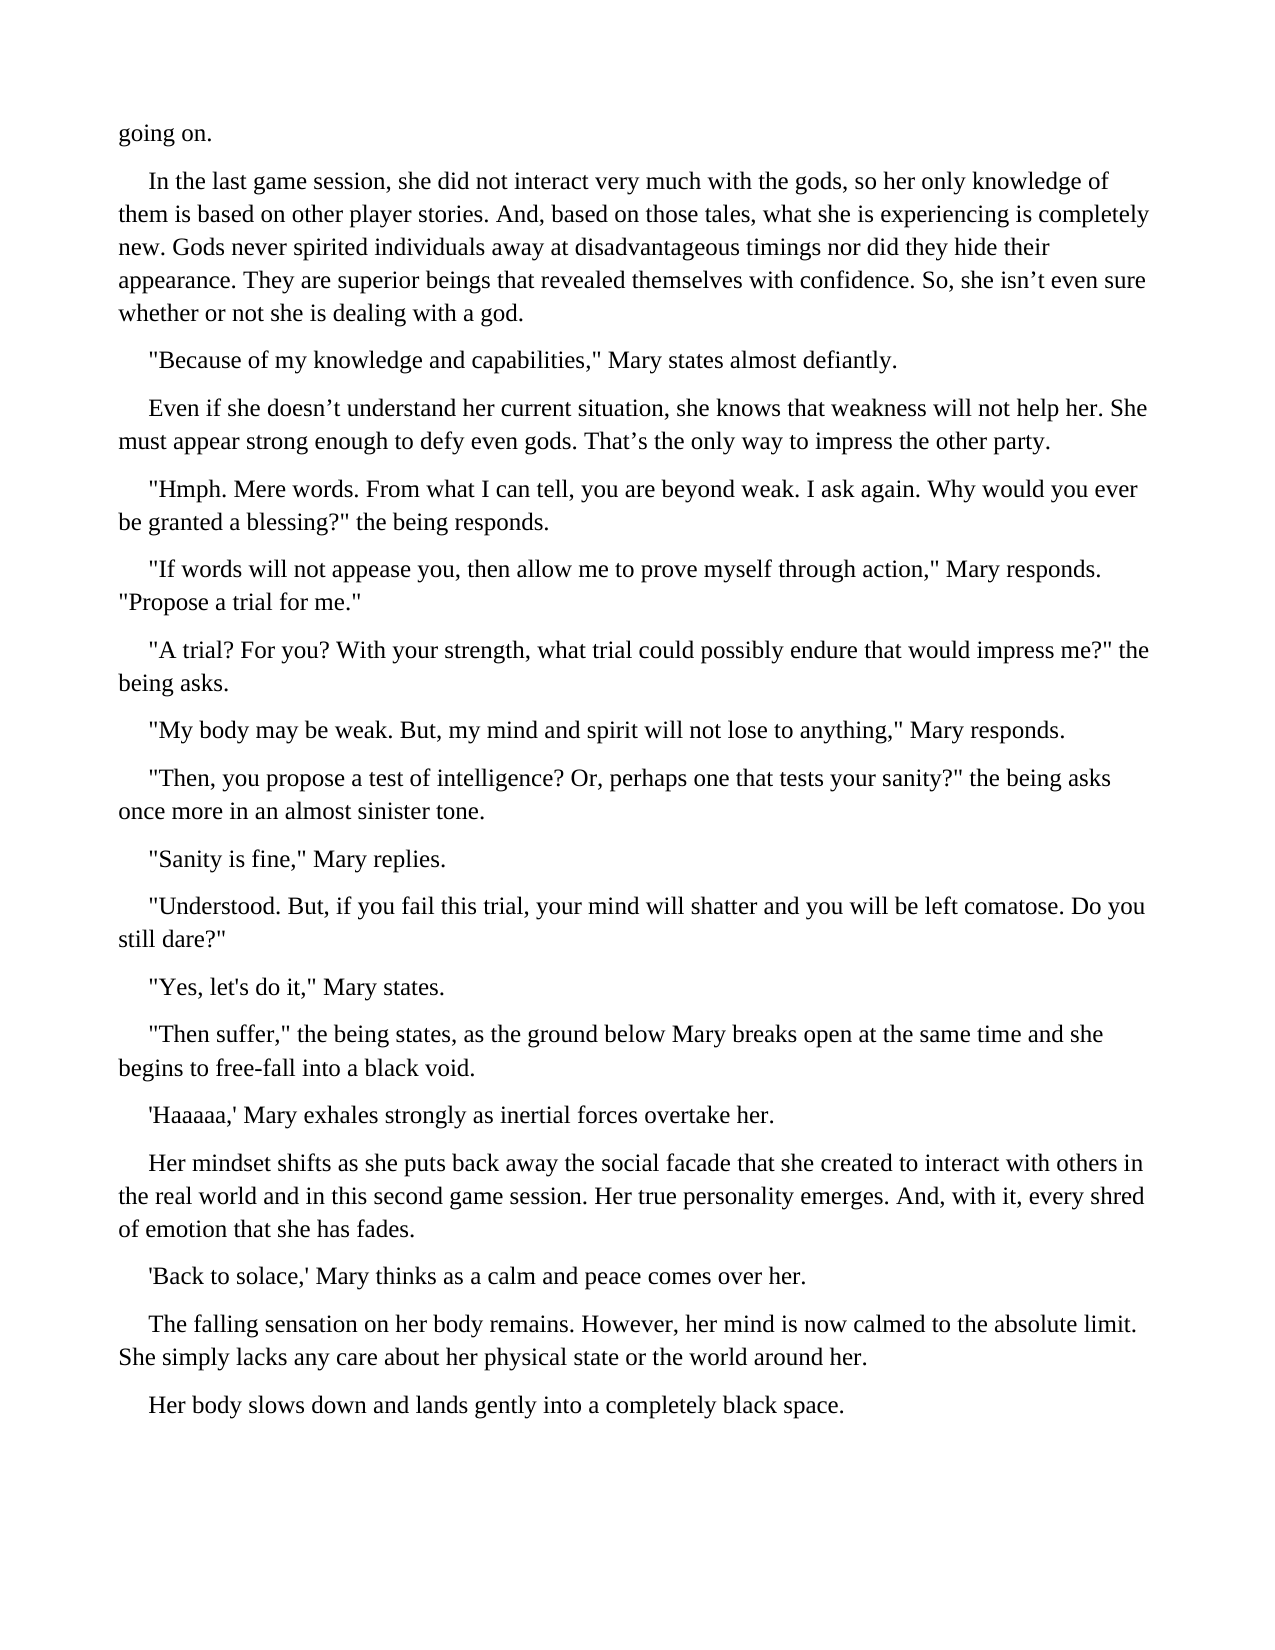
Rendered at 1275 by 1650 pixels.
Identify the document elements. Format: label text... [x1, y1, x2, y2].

text "Because of my knowledge and capabilities," Mary states almost defiantly. [118, 345, 1157, 374]
text 'Back to solace,' Mary thinks as a calm and peace comes over her. [118, 1261, 1157, 1290]
text Her body slows down and lands gently into a completely black space. [118, 1390, 1157, 1418]
text Even if she doesn’t understand her current situation, she knows that weakness will not help her. She must appear strong enough to defy even gods. That’s the only way to impress the other party. [118, 393, 1157, 455]
text "Then suffer," the being states, as the ground below Mary breaks open at the same time and she begins to free-fall into a black void. [118, 1019, 1157, 1081]
text "Sanity is fine," Mary replies. [118, 844, 1157, 872]
text "Hmph. Mere words. From what I can tell, you are beyond weak. I ask again. Why would you ever be granted a blessing?" the being responds. [118, 474, 1157, 535]
text "My body may be weak. But, my mind and spirit will not lose to anything," Mary responds. [118, 716, 1157, 744]
text "Understood. But, if you fail this trial, your mind will shatter and you will be left comatose. Do you still dare?" [118, 891, 1157, 953]
text Her mindset shifts as she puts back away the social facade that she created to interact with others in the real world and in this second game session. Her true personality emerges. And, with it, every shred of emotion that she has fades. [118, 1148, 1157, 1243]
text "A trial? For you? With your strength, what trial could possibly endure that would impress me?" the being asks. [118, 635, 1157, 697]
text 'Haaaaa,' Mary exhales strongly as inertial forces overtake her. [118, 1100, 1157, 1129]
text "If words will not appease you, then allow me to prove myself through action," Mary responds. "Propose a trial for me." [118, 554, 1157, 616]
text going on. [118, 118, 1157, 147]
text The falling sensation on her body remains. However, her mind is now calmed to the absolute limit. She simply lacks any care about her physical state or the world around her. [118, 1309, 1157, 1371]
text "Then, you propose a test of intelligence? Or, perhaps one that tests your sanity?" the being asks once more in an almost sinister tone. [118, 763, 1157, 825]
text In the last game session, she did not interact very much with the gods, so her only knowledge of them is based on other player stories. And, based on those tales, what she is experiencing is completely new. Gods never spirited individuals away at disadvantageous timings nor did they hide their appearance. They are superior beings that revealed themselves with confidence. So, she isn’t even sure whether or not she is dealing with a god. [118, 166, 1157, 327]
text "Yes, let's do it," Mary states. [118, 972, 1157, 1001]
